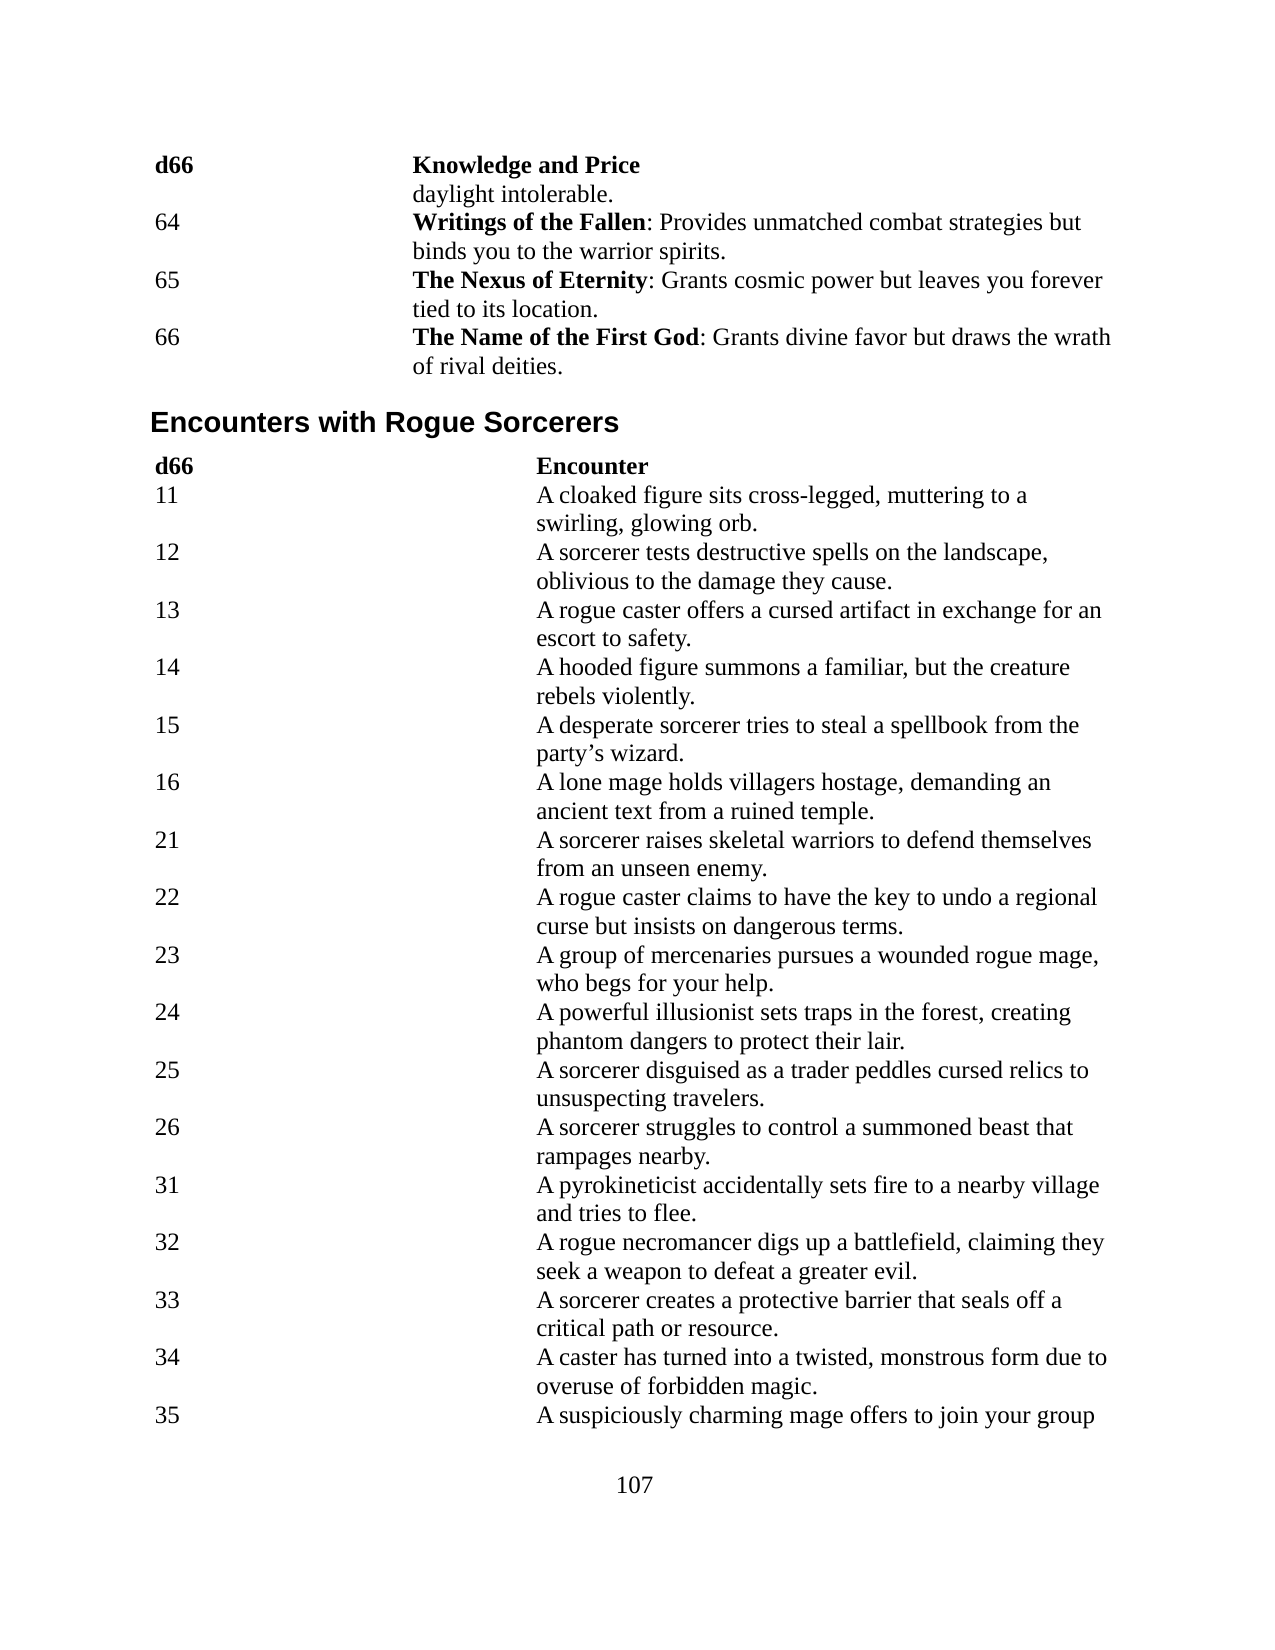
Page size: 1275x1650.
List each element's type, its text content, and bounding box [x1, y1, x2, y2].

table_cell 22 [150, 882, 531, 940]
table_cell The Name of the First God: Grants divine favor but draws the wrath of rival deities. [408, 323, 1125, 380]
table_cell 21 [150, 825, 531, 882]
table_cell 65 [150, 265, 408, 322]
table_cell A caster has turned into a twisted, monstrous form due to overuse of forbidden magic. [531, 1342, 1125, 1400]
table_cell 11 [150, 480, 531, 537]
table_cell A pyrokineticist accidentally sets fire to a nearby village and tries to flee. [531, 1170, 1125, 1227]
table_cell A sorcerer disguised as a trader peddles cursed relics to unsuspecting travelers. [531, 1055, 1125, 1112]
table_cell 66 [150, 323, 408, 380]
table_cell A sorcerer struggles to control a summoned beast that rampages nearby. [531, 1112, 1125, 1170]
subtitle Encounters with Rogue Sorcerers [150, 405, 1125, 438]
table_cell A powerful illusionist sets traps in the forest, creating phantom dangers to protect their lair. [531, 997, 1125, 1055]
table_cell A group of mercenaries pursues a wounded rogue mage, who begs for your help. [531, 940, 1125, 997]
table_cell A sorcerer tests destructive spells on the landscape, oblivious to the damage they cause. [531, 537, 1125, 595]
table_cell 64 [150, 208, 408, 265]
table_cell daylight intolerable. [408, 179, 1125, 207]
table_header d66 [150, 150, 408, 179]
table_cell The Nexus of Eternity: Grants cosmic power but leaves you forever tied to its location. [408, 265, 1125, 322]
table_cell A lone mage holds villagers hostage, demanding an ancient text from a ruined temple. [531, 767, 1125, 825]
table_cell A cloaked figure sits cross-legged, muttering to a swirling, glowing orb. [531, 480, 1125, 537]
table_header Knowledge and Price [408, 150, 1125, 179]
table_cell 24 [150, 997, 531, 1055]
table_cell 31 [150, 1170, 531, 1227]
table_header Encounter [531, 451, 1125, 480]
table_cell A sorcerer creates a protective barrier that seals off a critical path or resource. [531, 1285, 1125, 1342]
table_cell A rogue necromancer digs up a battlefield, claiming they seek a weapon to defeat a greater evil. [531, 1227, 1125, 1285]
table_cell [150, 179, 408, 207]
table_cell 16 [150, 767, 531, 825]
table_cell 12 [150, 537, 531, 595]
table_cell 35 [150, 1400, 531, 1428]
table_cell 33 [150, 1285, 531, 1342]
table_cell 13 [150, 595, 531, 652]
table_cell Writings of the Fallen: Provides unmatched combat strategies but binds you to the warrior spirits. [408, 208, 1125, 265]
table_cell A hooded figure summons a familiar, but the creature rebels violently. [531, 652, 1125, 710]
table_cell 23 [150, 940, 531, 997]
table_header d66 [150, 451, 531, 480]
table_cell 15 [150, 710, 531, 767]
table_cell A desperate sorcerer tries to steal a spellbook from the party’s wizard. [531, 710, 1125, 767]
table_cell 26 [150, 1112, 531, 1170]
table_cell A sorcerer raises skeletal warriors to defend themselves from an unseen enemy. [531, 825, 1125, 882]
table_cell A suspiciously charming mage offers to join your group [531, 1400, 1125, 1428]
table_cell A rogue caster claims to have the key to undo a regional curse but insists on dangerous terms. [531, 882, 1125, 940]
table_cell 25 [150, 1055, 531, 1112]
table_cell A rogue caster offers a cursed artifact in exchange for an escort to safety. [531, 595, 1125, 652]
table_cell 34 [150, 1342, 531, 1400]
table_cell 14 [150, 652, 531, 710]
table_cell 32 [150, 1227, 531, 1285]
